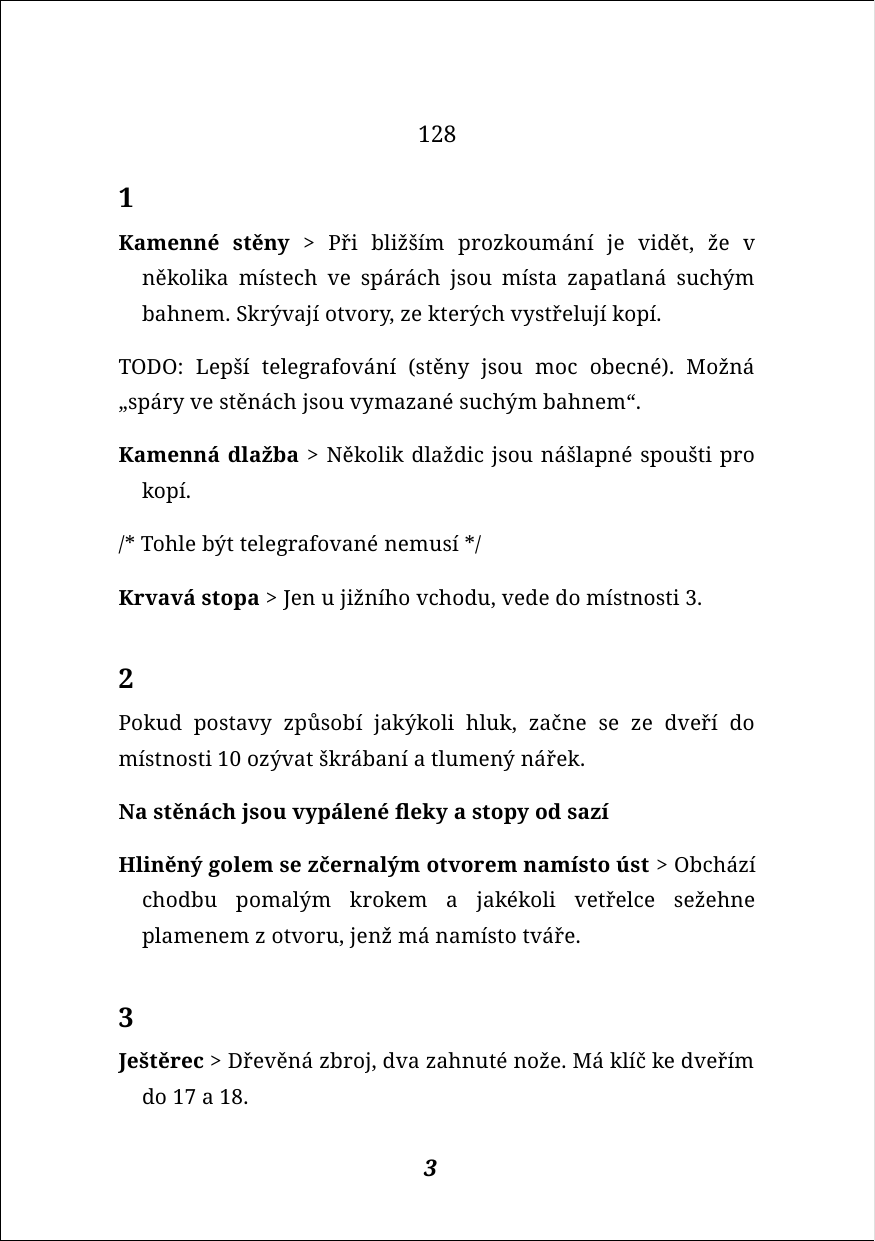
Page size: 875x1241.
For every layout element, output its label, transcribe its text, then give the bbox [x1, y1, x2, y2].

text Pokud postavy způsobí jakýkoli hluk, začne se ze dveří do místnosti 10 ozývat škrábaní a tlumený nářek. [118, 708, 756, 772]
text TODO: Lepší telegrafování (stěny jsou moc obecné). Možná „spáry ve stěnách jsou vymazané suchým bahnem“. [118, 352, 756, 416]
text Na stěnách jsou vypálené fleky a stopy od sazí [118, 797, 756, 825]
subtitle 3 [118, 998, 756, 1035]
text Krvavá stopa > Jen u jižního vchodu, vede do místnosti 3. [118, 583, 756, 611]
text /* Tohle být telegrafované nemusí */ [118, 529, 756, 558]
text Ještěrec > Dřevěná zbroj, dva zahnuté nože. Má klíč ke dveřím do 17 a 18. [118, 1047, 756, 1111]
subtitle 1 [118, 179, 756, 216]
subtitle 2 [118, 659, 756, 696]
text Kamenná dlažba > Několik dlaždic jsou nášlapné spoušti pro kopí. [118, 441, 756, 504]
text Kamenné stěny > Při bližším prozkoumání je vidět, že v několika místech ve spárách jsou místa zapatlaná suchým bahnem. Skrývají otvory, ze kterých vystřelují kopí. [118, 228, 756, 327]
text Hliněný golem se zčernalým otvorem namísto úst > Obchází chodbu pomalým krokem a jakékoli vetřelce sežehne plamenem z otvoru, jenž má namísto tváře. [118, 850, 756, 949]
